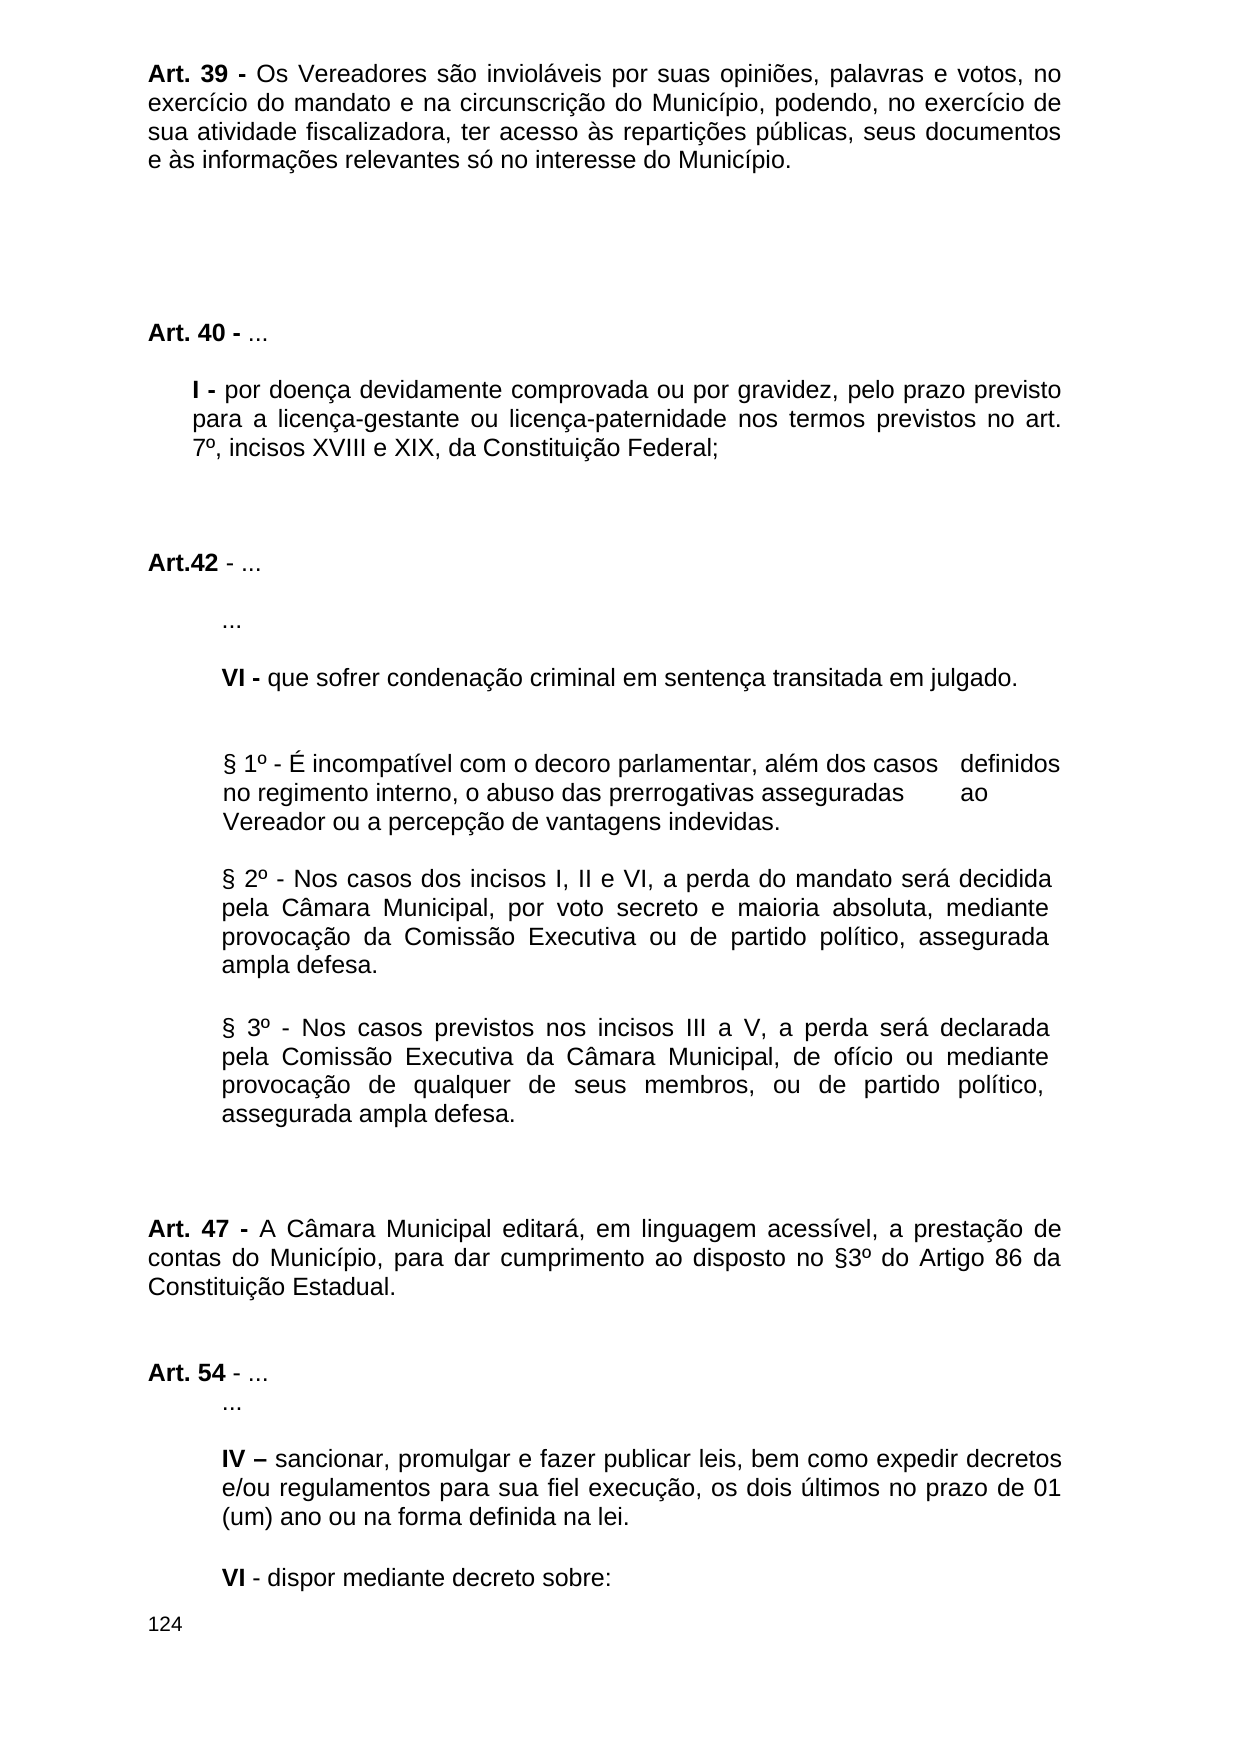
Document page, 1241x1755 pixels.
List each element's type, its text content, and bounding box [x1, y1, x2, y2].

text § 3º - Nos casos previstos nos incisos III a V, a perda será declarada pela Comissão Executiva da Câmara Municipal, de ofício ou mediante provocação de qualquer de seus membros, ou de partido político, assegurada ampla defesa. [148, 1013, 1063, 1128]
text VI - que sofrer condenação criminal em sentença transitada em julgado. [148, 663, 1063, 692]
text Art. 47 - A Câmara Municipal editará, em linguagem acessível, a prestação de contas do Município, para dar cumprimento ao disposto no §3º do Artigo 86 da Constituição Estadual. [148, 1214, 1063, 1300]
text ... [148, 605, 1063, 634]
text IV – sancionar, promulgar e fazer publicar leis, bem como expedir decretos e/ou regulamentos para sua fiel execução, os dois últimos no prazo de 01 (um) ano ou na forma definida na lei. [222, 1444, 1063, 1530]
text VI - dispor mediante decreto sobre: [222, 1559, 1063, 1593]
text Art.42 - ... [148, 548, 1063, 577]
text § 1º - É incompatível com o decoro parlamentar, além dos casos definidos no regimento interno, o abuso das prerrogativas asseguradas ao Vereador ou a percepção de vantagens indevidas. [148, 749, 1063, 835]
text Art. 40 - ... [148, 318, 1063, 347]
text I - por doença devidamente comprovada ou por gravidez, pelo prazo previsto para a licença-gestante ou licença-paternidade nos termos previstos no art. 7º, incisos XVIII e XIX, da Constituição Federal; [192, 375, 1063, 462]
text Art. 54 - ... [148, 1358, 1063, 1387]
text ... [222, 1387, 1063, 1415]
text § 2º - Nos casos dos incisos I, II e VI, a perda do mandato será decidida pela Câmara Municipal, por voto secreto e maioria absoluta, mediante provocação da Comissão Executiva ou de partido político, assegurada ampla defesa. [148, 864, 1063, 979]
text Art. 39 - Os Vereadores são invioláveis por suas opiniões, palavras e votos, no exercício do mandato e na circunscrição do Município, podendo, no exercício de sua atividade fiscalizadora, ter acesso às repartições públicas, seus documentos e às informações relevantes só no interesse do Município. [148, 59, 1063, 174]
